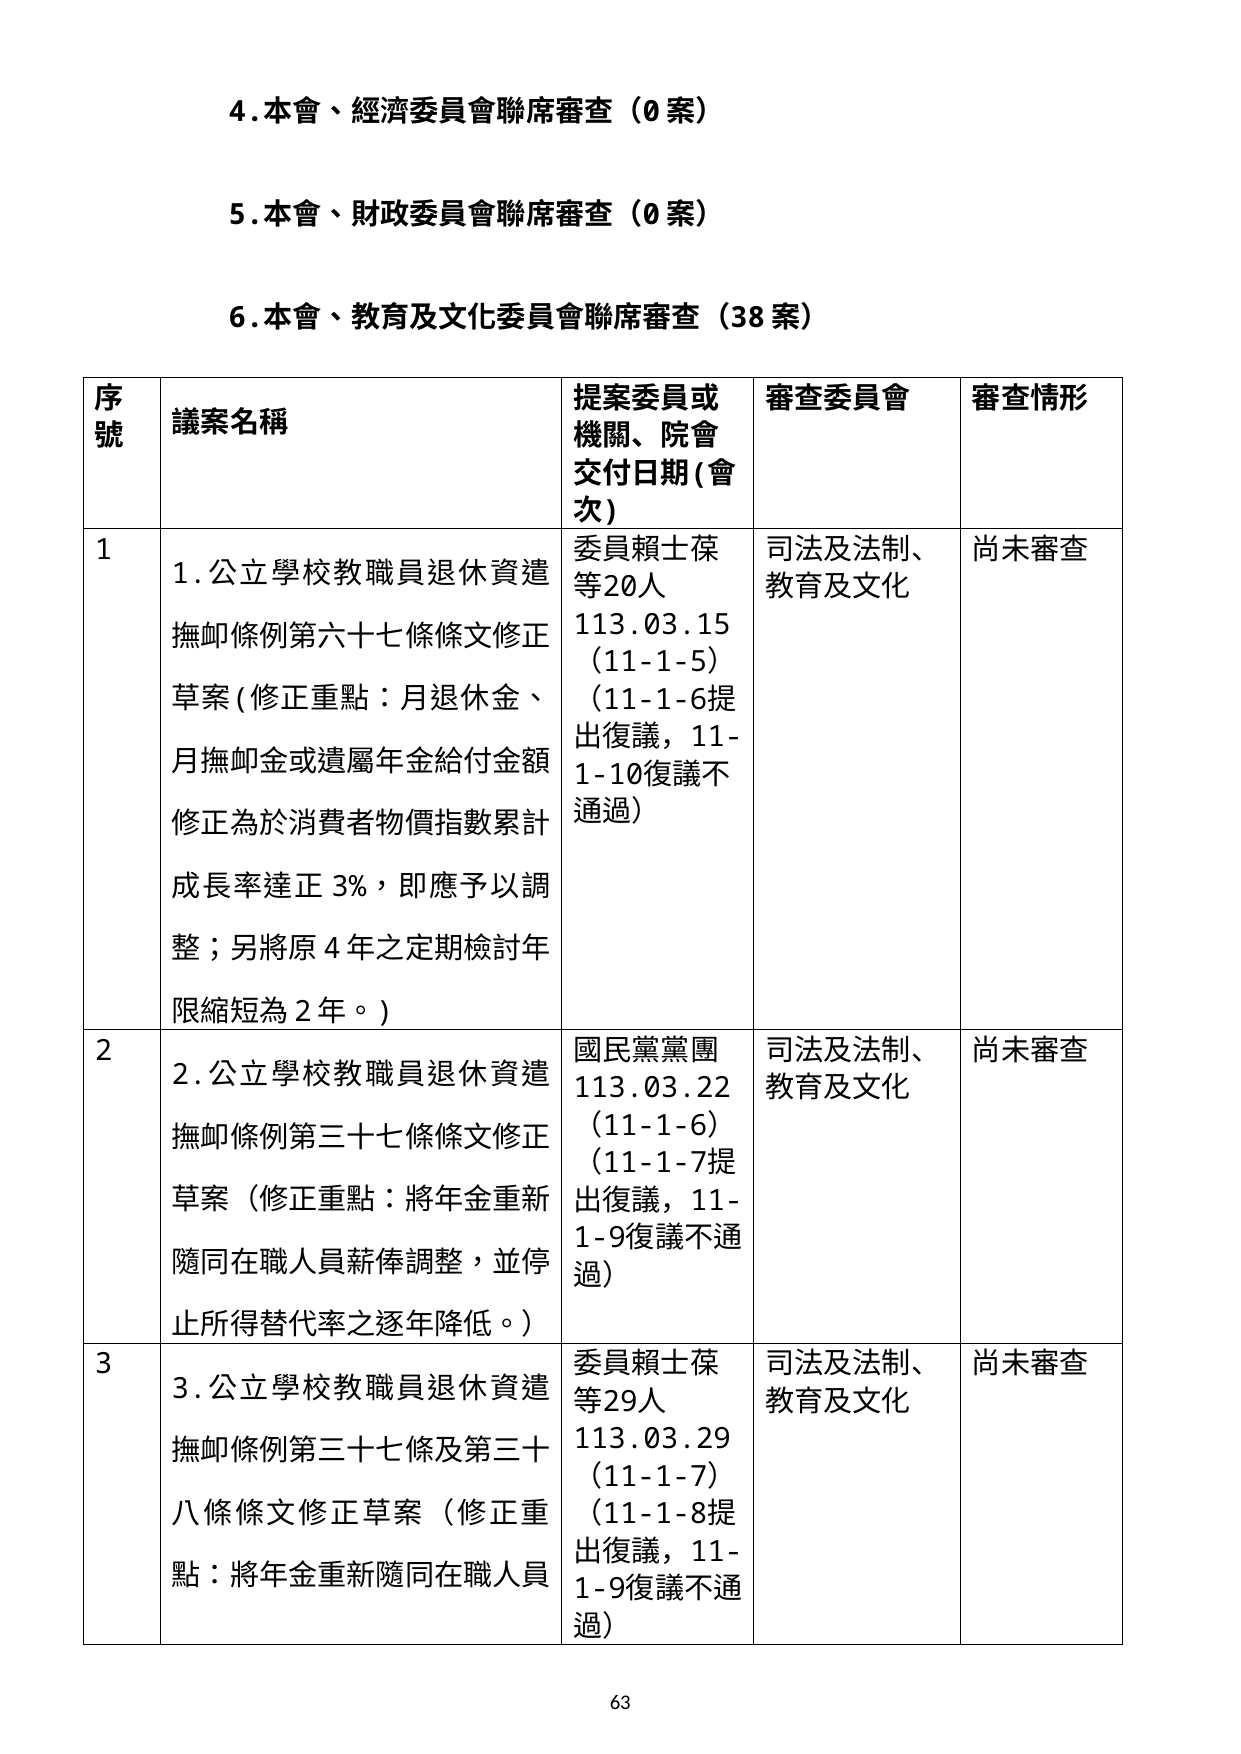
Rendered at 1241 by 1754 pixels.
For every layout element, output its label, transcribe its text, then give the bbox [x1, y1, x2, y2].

table_cell 尚未審查 [961, 1344, 1122, 1644]
table_cell 2 [84, 1030, 160, 1343]
table_cell 3 [84, 1344, 160, 1644]
table_cell 委員賴士葆 等29人 113.03.29 （11-1-7）（11-1-8提出復議，11-1-9復議不通過） [562, 1344, 753, 1644]
table_header 審查委員會 [754, 378, 960, 528]
table_cell 國民黨黨團 113.03.22 （11-1-6）（11-1-7提出復議，11-1-9復議不通過） [562, 1030, 753, 1343]
table_header 審查情形 [961, 378, 1122, 528]
subtitle 5.本會、財政委員會聯席審查（0案） [75, 191, 1165, 233]
table_cell 尚未審查 [961, 1030, 1122, 1343]
table_header 議案名稱 [161, 378, 561, 528]
table_cell 司法及法制、教育及文化 [754, 1344, 960, 1644]
table_header 序號 [84, 378, 160, 528]
subtitle 4.本會、經濟委員會聯席審查（0案） [75, 88, 1165, 130]
table_cell 1.公立學校教職員退休資遣撫卹條例第六十七條條文修正草案(修正重點：月退休金、月撫卹金或遺屬年金給付金額修正為於消費者物價指數累計成長率達正3%，即應予以調整；另將原4年之定期檢討年限縮短為2年。) [161, 529, 561, 1029]
table_cell 1 [84, 529, 160, 1029]
table_cell 司法及法制、教育及文化 [754, 1030, 960, 1343]
subtitle 6.本會、教育及文化委員會聯席審查（38案） [75, 294, 1165, 336]
table_cell 尚未審查 [961, 529, 1122, 1029]
table_cell 委員賴士葆 等20人 113.03.15 （11-1-5）（11-1-6提出復議，11-1-10復議不通過） [562, 529, 753, 1029]
table_cell 3.公立學校教職員退休資遣撫卹條例第三十七條及第三十八條條文修正草案（修正重點：將年金重新隨同在職人員 [161, 1344, 561, 1644]
table_cell 2.公立學校教職員退休資遣撫卹條例第三十七條條文修正草案（修正重點：將年金重新隨同在職人員薪俸調整，並停止所得替代率之逐年降低。） [161, 1030, 561, 1343]
table_cell 司法及法制、教育及文化 [754, 529, 960, 1029]
table_header 提案委員或機關、院會交付日期(會次) [562, 378, 753, 528]
